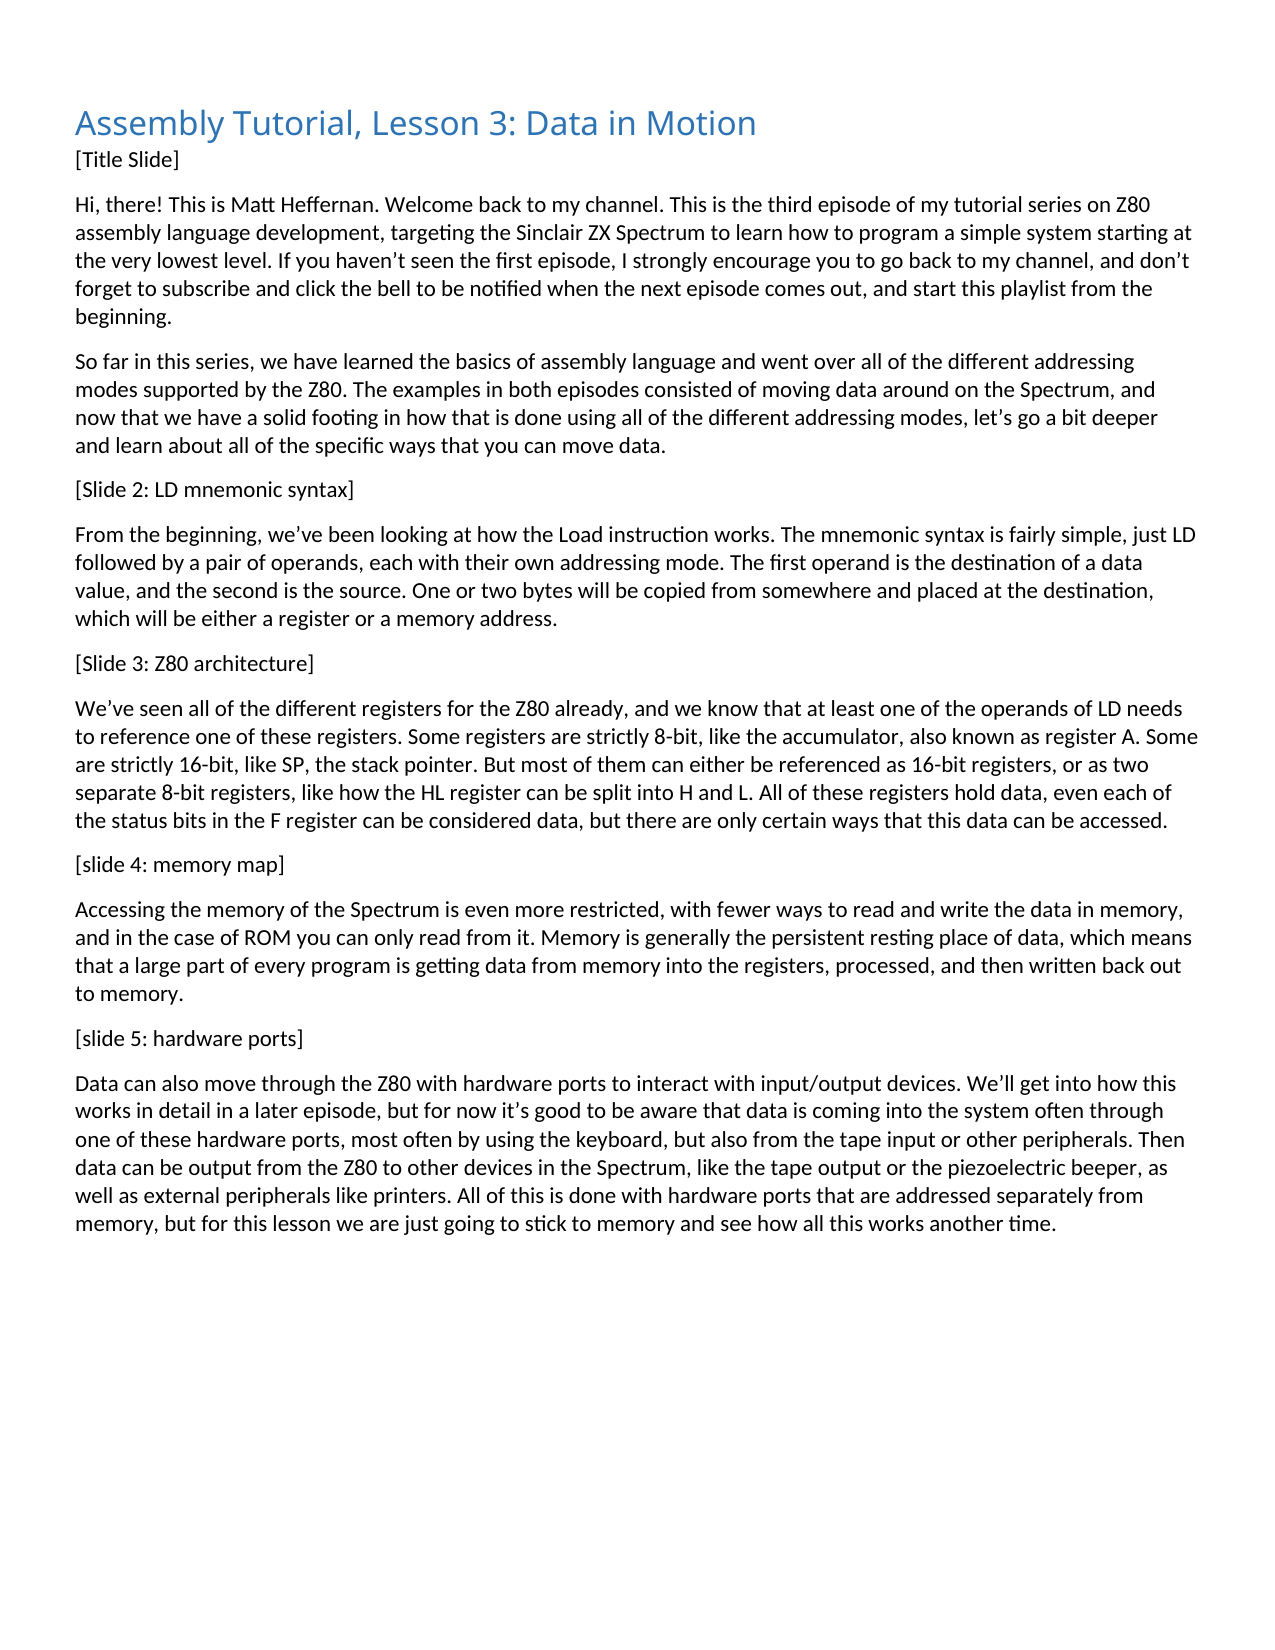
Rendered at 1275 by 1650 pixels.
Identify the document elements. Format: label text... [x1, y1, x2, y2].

text [Title Slide] [75, 145, 1200, 173]
text From the beginning, we’ve been looking at how the Load instruction works. The mnemonic syntax is fairly simple, just LD followed by a pair of operands, each with their own addressing mode. The first operand is the destination of a data value, and the second is the source. One or two bytes will be copied from somewhere and placed at the destination, which will be either a register or a memory address. [75, 520, 1200, 632]
text Accessing the memory of the Spectrum is even more restricted, with fewer ways to read and write the data in memory, and in the case of ROM you can only read from it. Memory is generally the persistent resting place of data, which means that a large part of every program is getting data from memory into the registers, processed, and then written back out to memory. [75, 895, 1200, 1007]
subtitle Assembly Tutorial, Lesson 3: Data in Motion [75, 100, 1200, 145]
text [slide 4: memory map] [75, 851, 1200, 878]
text [Slide 2: LD mnemonic syntax] [75, 476, 1200, 504]
text [Slide 3: Z80 architecture] [75, 649, 1200, 677]
text We’ve seen all of the different registers for the Z80 already, and we know that at least one of the operands of LD needs to reference one of these registers. Some registers are strictly 8-bit, like the accumulator, also known as register A. Some are strictly 16-bit, like SP, the stack pointer. But most of them can either be referenced as 16-bit registers, or as two separate 8-bit registers, like how the HL register can be split into H and L. All of these registers hold data, even each of the status bits in the F register can be considered data, but there are only certain ways that this data can be accessed. [75, 694, 1200, 834]
text Data can also move through the Z80 with hardware ports to interact with input/output devices. We’ll get into how this works in detail in a later episode, but for now it’s good to be aware that data is coming into the system often through one of these hardware ports, most often by using the keyboard, but also from the tape input or other peripherals. Then data can be output from the Z80 to other devices in the Spectrum, like the tape output or the piezoelectric beeper, as well as external peripherals like printers. All of this is done with hardware ports that are addressed separately from memory, but for this lesson we are just going to stick to memory and see how all this works another time. [75, 1069, 1200, 1237]
text So far in this series, we have learned the basics of assembly language and went over all of the different addressing modes supported by the Z80. The examples in both episodes consisted of moving data around on the Spectrum, and now that we have a solid footing in how that is done using all of the different addressing modes, let’s go a bit deeper and learn about all of the specific ways that you can move data. [75, 347, 1200, 459]
text [slide 5: hardware ports] [75, 1024, 1200, 1052]
text Hi, there! This is Matt Heffernan. Welcome back to my channel. This is the third episode of my tutorial series on Z80 assembly language development, targeting the Sinclair ZX Spectrum to learn how to program a simple system starting at the very lowest level. If you haven’t seen the first episode, I strongly encourage you to go back to my channel, and don’t forget to subscribe and click the bell to be notified when the next episode comes out, and start this playlist from the beginning. [75, 190, 1200, 330]
